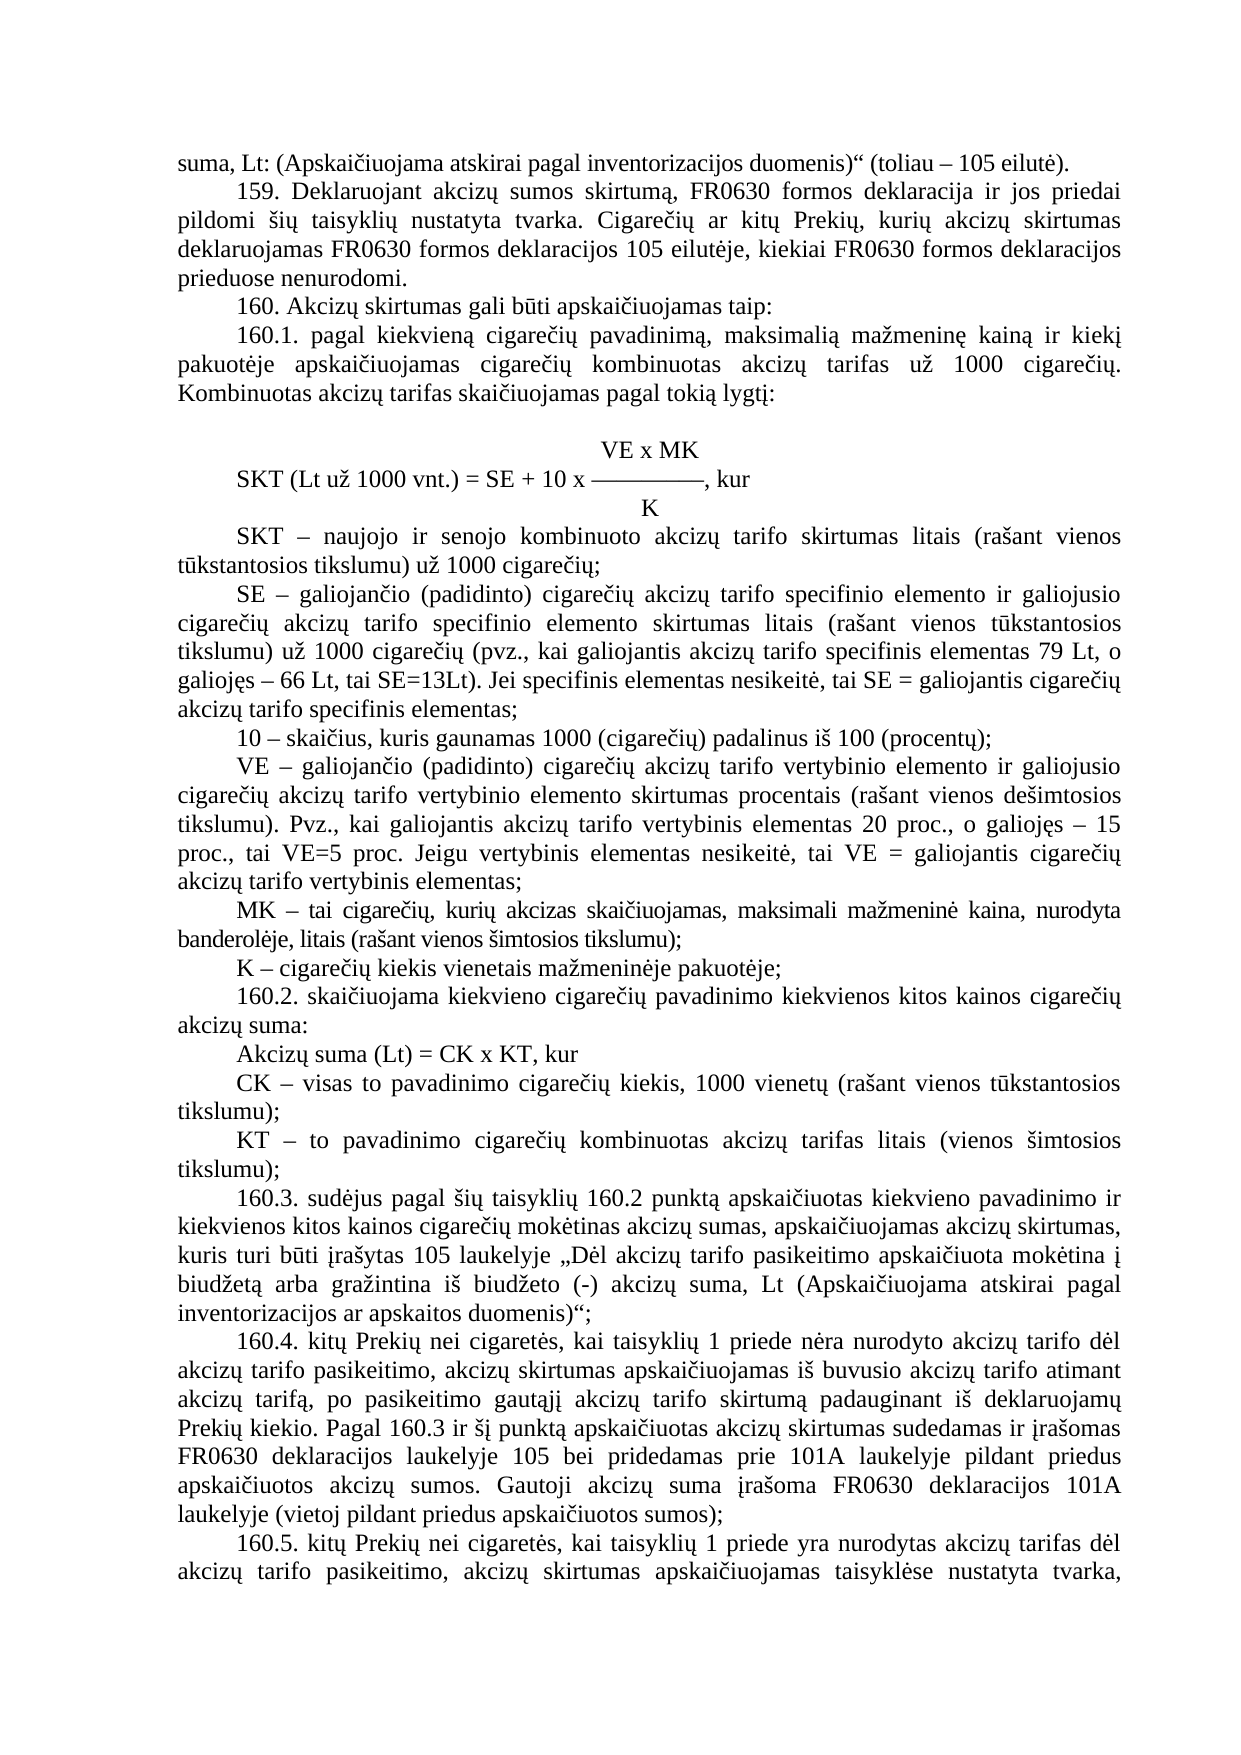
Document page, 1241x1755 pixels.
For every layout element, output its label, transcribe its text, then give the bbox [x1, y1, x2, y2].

text 160.1. pagal kiekvieną cigarečių pavadinimą, maksimalią mažmeninę kainą ir kiekį pakuotėje apskaičiuojamas cigarečių kombinuotas akcizų tarifas už 1000 cigarečių. Kombinuotas akcizų tarifas skaičiuojamas pagal tokią lygtį: [177, 320, 1122, 406]
text VE – galiojančio (padidinto) cigarečių akcizų tarifo vertybinio elemento ir galiojusio cigarečių akcizų tarifo vertybinio elemento skirtumas procentais (rašant vienos dešimtosios tikslumu). Pvz., kai galiojantis akcizų tarifo vertybinis elementas 20 proc., o galiojęs – 15 proc., tai VE=5 proc. Jeigu vertybinis elementas nesikeitė, tai VE = galiojantis cigarečių akcizų tarifo vertybinis elementas; [177, 751, 1122, 895]
text KT – to pavadinimo cigarečių kombinuotas akcizų tarifas litais (vienos šimtosios tikslumu); [177, 1125, 1122, 1183]
text SE – galiojančio (padidinto) cigarečių akcizų tarifo specifinio elemento ir galiojusio cigarečių akcizų tarifo specifinio elemento skirtumas litais (rašant vienos tūkstantosios tikslumu) už 1000 cigarečių (pvz., kai galiojantis akcizų tarifo specifinis elementas 79 Lt, o galiojęs – 66 Lt, tai SE=13Lt). Jei specifinis elementas nesikeitė, tai SE = galiojantis cigarečių akcizų tarifo specifinis elementas; [177, 579, 1122, 723]
text 10 – skaičius, kuris gaunamas 1000 (cigarečių) padalinus iš 100 (procentų); [177, 723, 1122, 751]
text MK – tai cigarečių, kurių akcizas skaičiuojamas, maksimali mažmeninė kaina, nurodyta banderolėje, litais (rašant vienos šimtosios tikslumu); [177, 895, 1122, 953]
text K [177, 493, 1122, 521]
text SKT – naujojo ir senojo kombinuoto akcizų tarifo skirtumas litais (rašant vienos tūkstantosios tikslumu) už 1000 cigarečių; [177, 521, 1122, 579]
text 160.5. kitų Prekių nei cigaretės, kai taisyklių 1 priede yra nurodytas akcizų tarifas dėl akcizų tarifo pasikeitimo, akcizų skirtumas apskaičiuojamas taisyklėse nustatyta tvarka, [177, 1528, 1122, 1585]
text VE x MK [177, 435, 1122, 464]
text 160.4. kitų Prekių nei cigaretės, kai taisyklių 1 priede nėra nurodyto akcizų tarifo dėl akcizų tarifo pasikeitimo, akcizų skirtumas apskaičiuojamas iš buvusio akcizų tarifo atimant akcizų tarifą, po pasikeitimo gautąjį akcizų tarifo skirtumą padauginant iš deklaruojamų Prekių kiekio. Pagal 160.3 ir šį punktą apskaičiuotas akcizų skirtumas sudedamas ir įrašomas FR0630 deklaracijos laukelyje 105 bei pridedamas prie 101A laukelyje pildant priedus apskaičiuotos akcizų sumos. Gautoji akcizų suma įrašoma FR0630 deklaracijos 101A laukelyje (vietoj pildant priedus apskaičiuotos sumos); [177, 1326, 1122, 1528]
text 160.3. sudėjus pagal šių taisyklių 160.2 punktą apskaičiuotas kiekvieno pavadinimo ir kiekvienos kitos kainos cigarečių mokėtinas akcizų sumas, apskaičiuojamas akcizų skirtumas, kuris turi būti įrašytas 105 laukelyje „Dėl akcizų tarifo pasikeitimo apskaičiuota mokėtina į biudžetą arba gražintina iš biudžeto (-) akcizų suma, Lt (Apskaičiuojama atskirai pagal inventorizacijos ar apskaitos duomenis)“; [177, 1183, 1122, 1326]
text CK – visas to pavadinimo cigarečių kiekis, 1000 vienetų (rašant vienos tūkstantosios tikslumu); [177, 1068, 1122, 1125]
text SKT (Lt už 1000 vnt.) = SE + 10 x ———–––, kur [177, 464, 1122, 493]
text 160. Akcizų skirtumas gali būti apskaičiuojamas taip: [177, 291, 1122, 320]
text 159. Deklaruojant akcizų sumos skirtumą, FR0630 formos deklaracija ir jos priedai pildomi šių taisyklių nustatyta tvarka. Cigarečių ar kitų Prekių, kurių akcizų skirtumas deklaruojamas FR0630 formos deklaracijos 105 eilutėje, kiekiai FR0630 formos deklaracijos prieduose nenurodomi. [177, 176, 1122, 291]
text K – cigarečių kiekis vienetais mažmeninėje pakuotėje; [177, 953, 1122, 981]
text 160.2. skaičiuojama kiekvieno cigarečių pavadinimo kiekvienos kitos kainos cigarečių akcizų suma: [177, 981, 1122, 1039]
text suma, Lt: (Apskaičiuojama atskirai pagal inventorizacijos duomenis)“ (toliau – 105 eilutė). [177, 148, 1122, 176]
text Akcizų suma (Lt) = CK x KT, kur [177, 1039, 1122, 1068]
